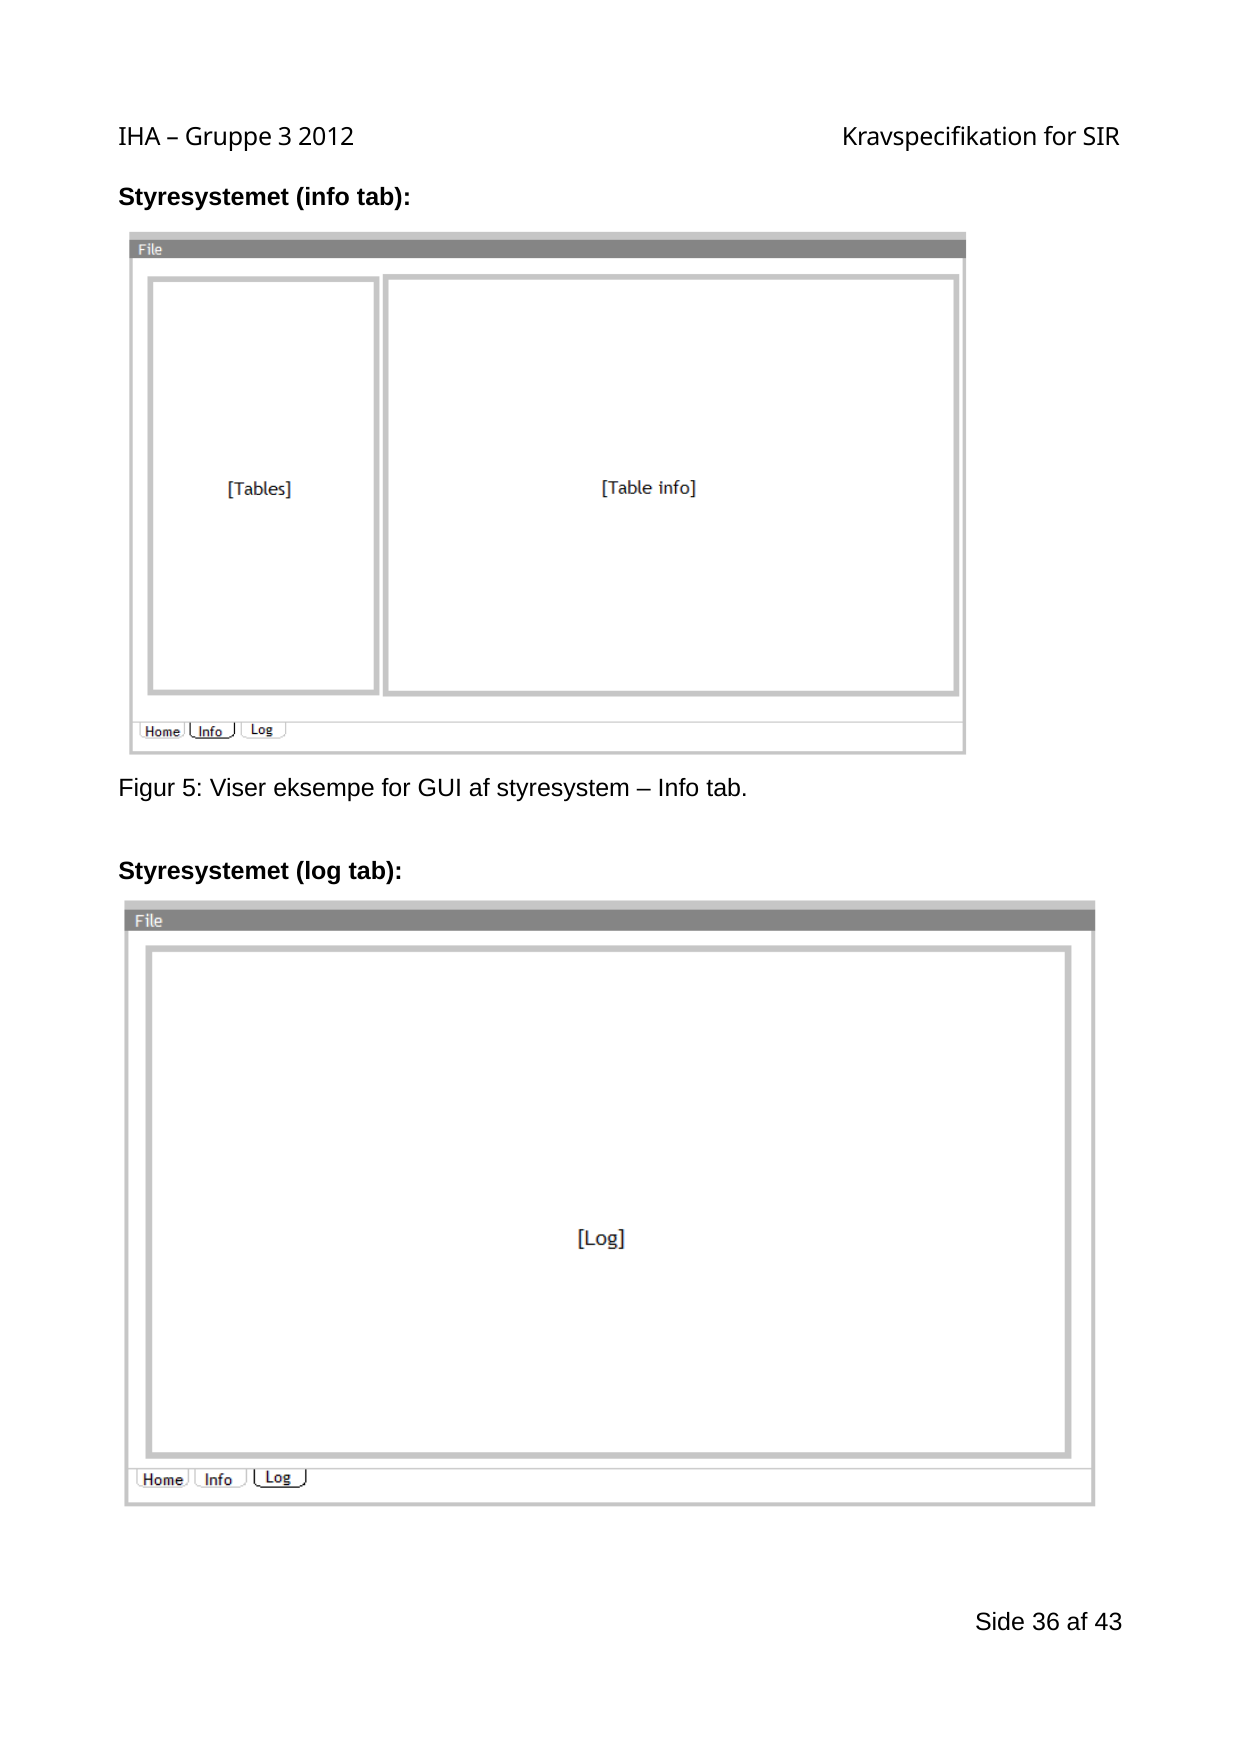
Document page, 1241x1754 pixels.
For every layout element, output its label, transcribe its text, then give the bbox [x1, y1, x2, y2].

text Styresystemet (log tab): [118, 856, 1122, 884]
text Styresystemet (info tab): [118, 182, 1122, 210]
picture [118, 898, 1123, 1550]
text Figur 5: Viser eksempe for GUI af styresystem – Info tab. [118, 774, 1122, 802]
picture [118, 224, 1123, 774]
